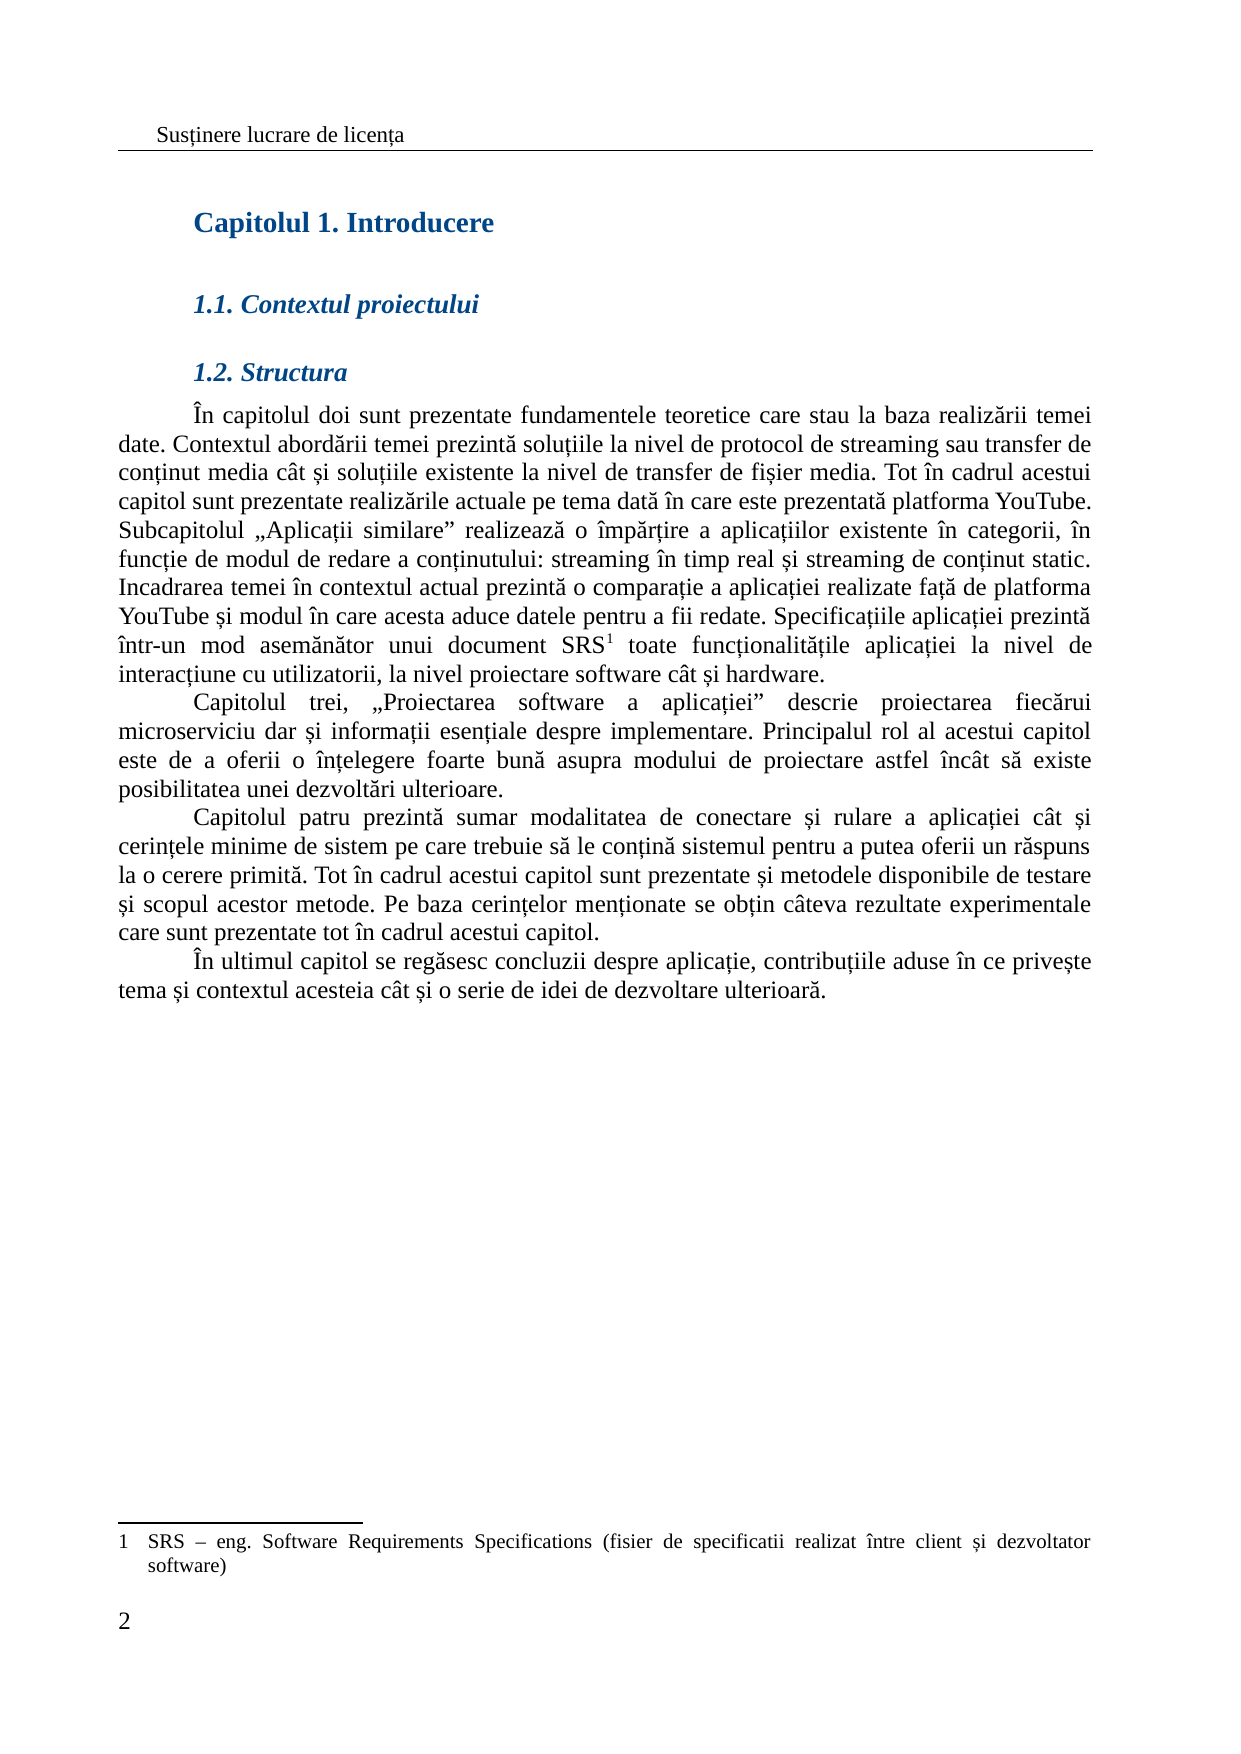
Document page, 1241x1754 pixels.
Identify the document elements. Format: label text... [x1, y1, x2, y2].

subtitle Introducere [118, 205, 1093, 238]
text SRS – eng. Software Requirements Specifications (fisier de specificatii realizat între client și dezvoltator software) [118, 1529, 1093, 1577]
subtitle Structura [193, 356, 1093, 388]
text În capitolul doi sunt prezentate fundamentele teoretice care stau la baza realizării temei date. Contextul abordării temei prezintă soluțiile la nivel de protocol de streaming sau transfer de conținut media cât și soluțiile existente la nivel de transfer de fișier media. Tot în cadrul acestui capitol sunt prezentate realizările actuale pe tema dată în care este prezentată platforma YouTube. Subcapitolul „Aplicații similare” realizează o împărțire a aplicațiilor existente în categorii, în funcție de modul de redare a conținutului: streaming în timp real și streaming de conținut static. Incadrarea temei în contextul actual prezintă o comparație a aplicației realizate față de platforma YouTube și modul în care acesta aduce datele pentru a fii redate. Specificațiile aplicației prezintă într-un mod asemănător unui document SRS toate funcționalitățile aplicației la nivel de interacțiune cu utilizatorii, la nivel proiectare software cât și hardware. [118, 400, 1093, 687]
text Capitolul patru prezintă sumar modalitatea de conectare și rulare a aplicației cât și cerințele minime de sistem pe care trebuie să le conțină sistemul pentru a putea oferii un răspuns la o cerere primită. Tot în cadrul acestui capitol sunt prezentate și metodele disponibile de testare și scopul acestor metode. Pe baza cerințelor menționate se obțin câteva rezultate experimentale care sunt prezentate tot în cadrul acestui capitol. [118, 802, 1093, 946]
text Capitolul trei, „Proiectarea software a aplicației” descrie proiectarea fiecărui microserviciu dar și informații esențiale despre implementare. Principalul rol al acestui capitol este de a oferii o înțelegere foarte bună asupra modului de proiectare astfel încât să existe posibilitatea unei dezvoltări ulterioare. [118, 687, 1093, 802]
text În ultimul capitol se regăsesc concluzii despre aplicație, contribuțiile aduse în ce privește tema și contextul acesteia cât și o serie de idei de dezvoltare ulterioară. [118, 946, 1093, 1004]
subtitle Contextul proiectului [193, 288, 1093, 319]
